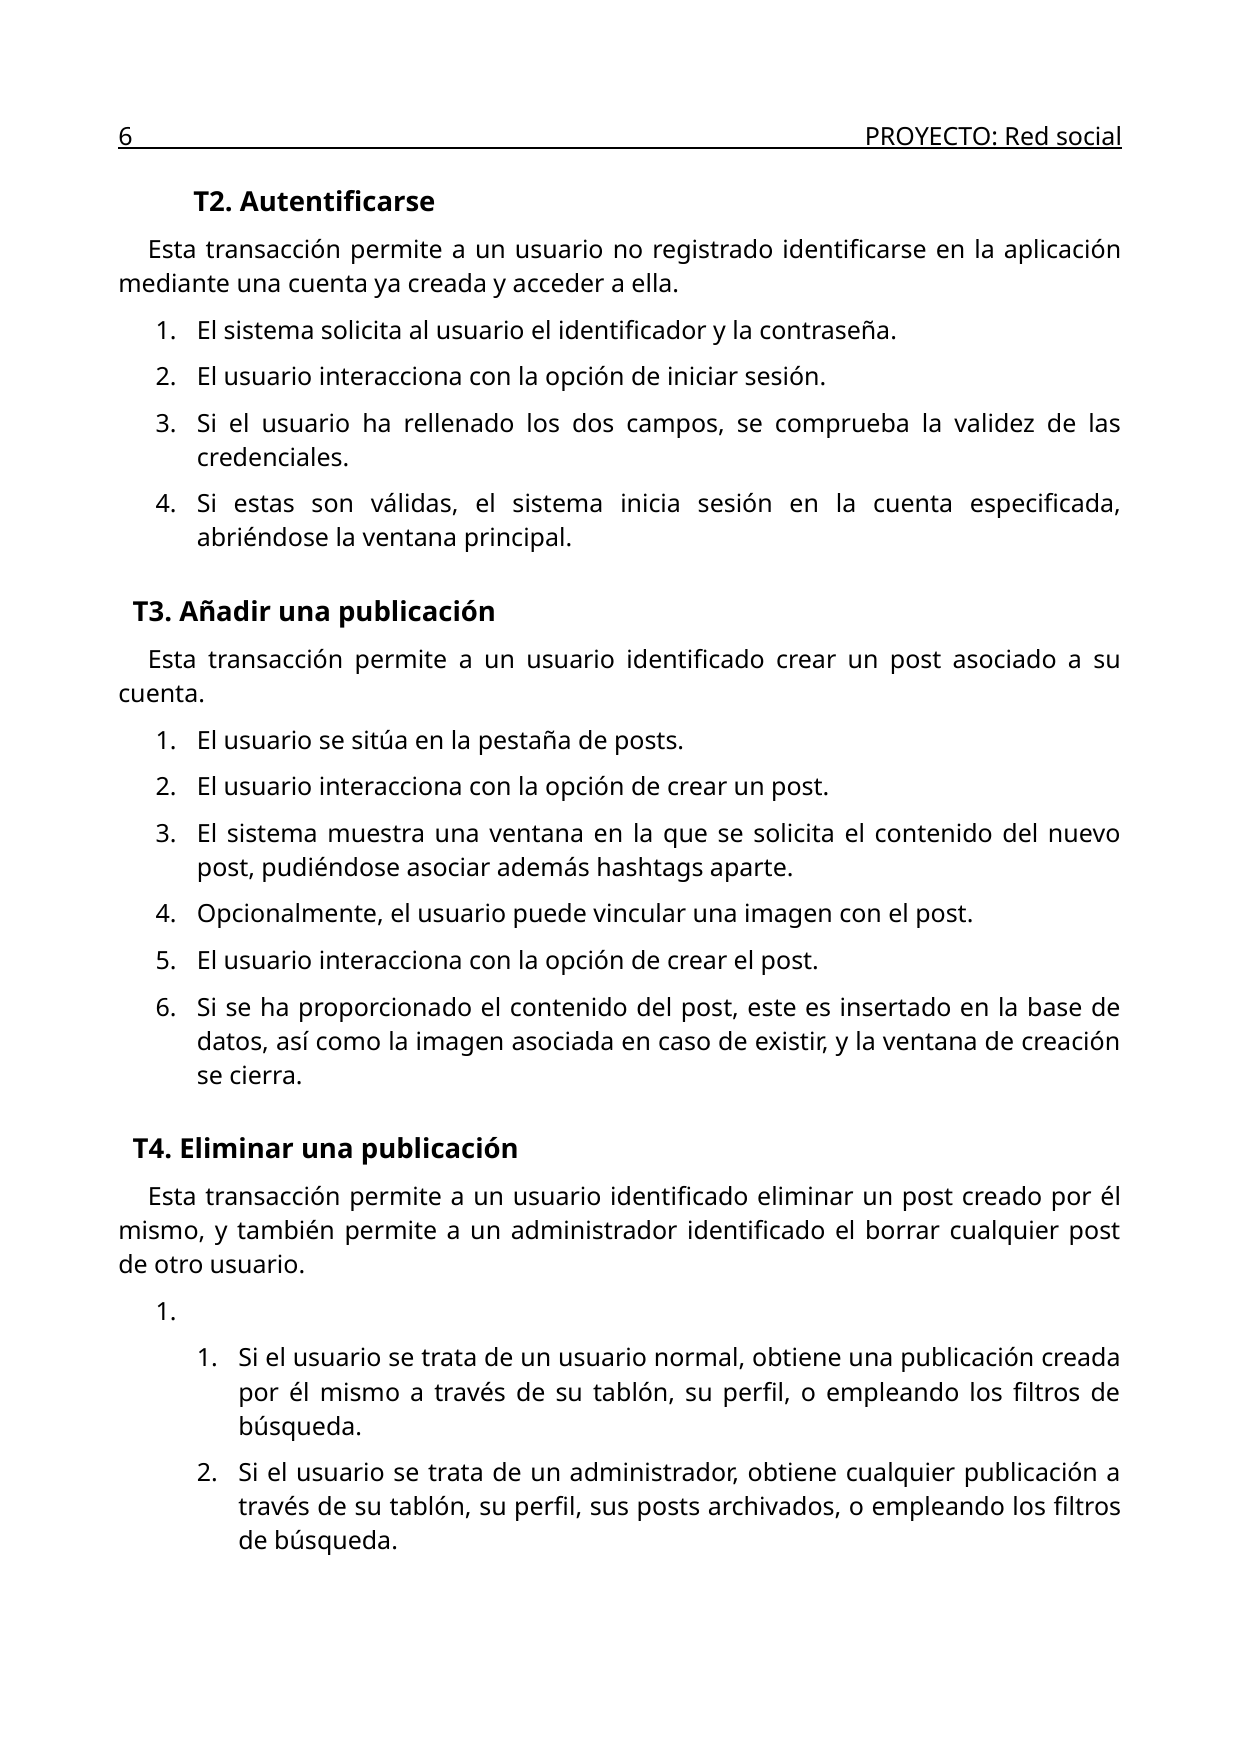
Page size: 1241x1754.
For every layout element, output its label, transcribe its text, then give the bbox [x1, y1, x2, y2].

subtitle T4. Eliminar una publicación [118, 1129, 1122, 1166]
list Si el usuario se trata de un administrador, obtiene cualquier publicación a través de su tablón, su perfil, sus posts archivados, o empleando los filtros de búsqueda. [197, 1455, 1122, 1557]
list Opcionalmente, el usuario puede vincular una imagen con el post. [155, 896, 1122, 930]
text Esta transacción permite a un usuario identificado crear un post asociado a su cuenta. [118, 642, 1122, 710]
subtitle T2. Autentificarse [118, 182, 1122, 219]
list Si estas son válidas, el sistema inicia sesión en la cuenta especificada, abriéndose la ventana principal. [155, 486, 1122, 554]
list Si el usuario ha rellenado los dos campos, se comprueba la validez de las credenciales. [155, 405, 1122, 473]
list El sistema muestra una ventana en la que se solicita el contenido del nuevo post, pudiéndose asociar además hashtags aparte. [155, 815, 1122, 883]
text Esta transacción permite a un usuario identificado eliminar un post creado por él mismo, y también permite a un administrador identificado el borrar cualquier post de otro usuario. [118, 1179, 1122, 1281]
list Si el usuario se trata de un usuario normal, obtiene una publicación creada por él mismo a través de su tablón, su perfil, o empleando los filtros de búsqueda. [197, 1340, 1122, 1442]
text Esta transacción permite a un usuario no registrado identificarse en la aplicación mediante una cuenta ya creada y acceder a ella. [118, 232, 1122, 300]
list El sistema solicita al usuario el identificador y la contraseña. [155, 312, 1122, 346]
subtitle T3. Añadir una publicación [118, 592, 1122, 629]
list El usuario se sitúa en la pestaña de posts. [155, 722, 1122, 756]
list Si se ha proporcionado el contenido del post, este es insertado en la base de datos, así como la imagen asociada en caso de existir, y la ventana de creación se cierra. [155, 989, 1122, 1091]
list El usuario interacciona con la opción de crear el post. [155, 943, 1122, 977]
list El usuario interacciona con la opción de crear un post. [155, 769, 1122, 803]
list El usuario interacciona con la opción de iniciar sesión. [155, 359, 1122, 393]
